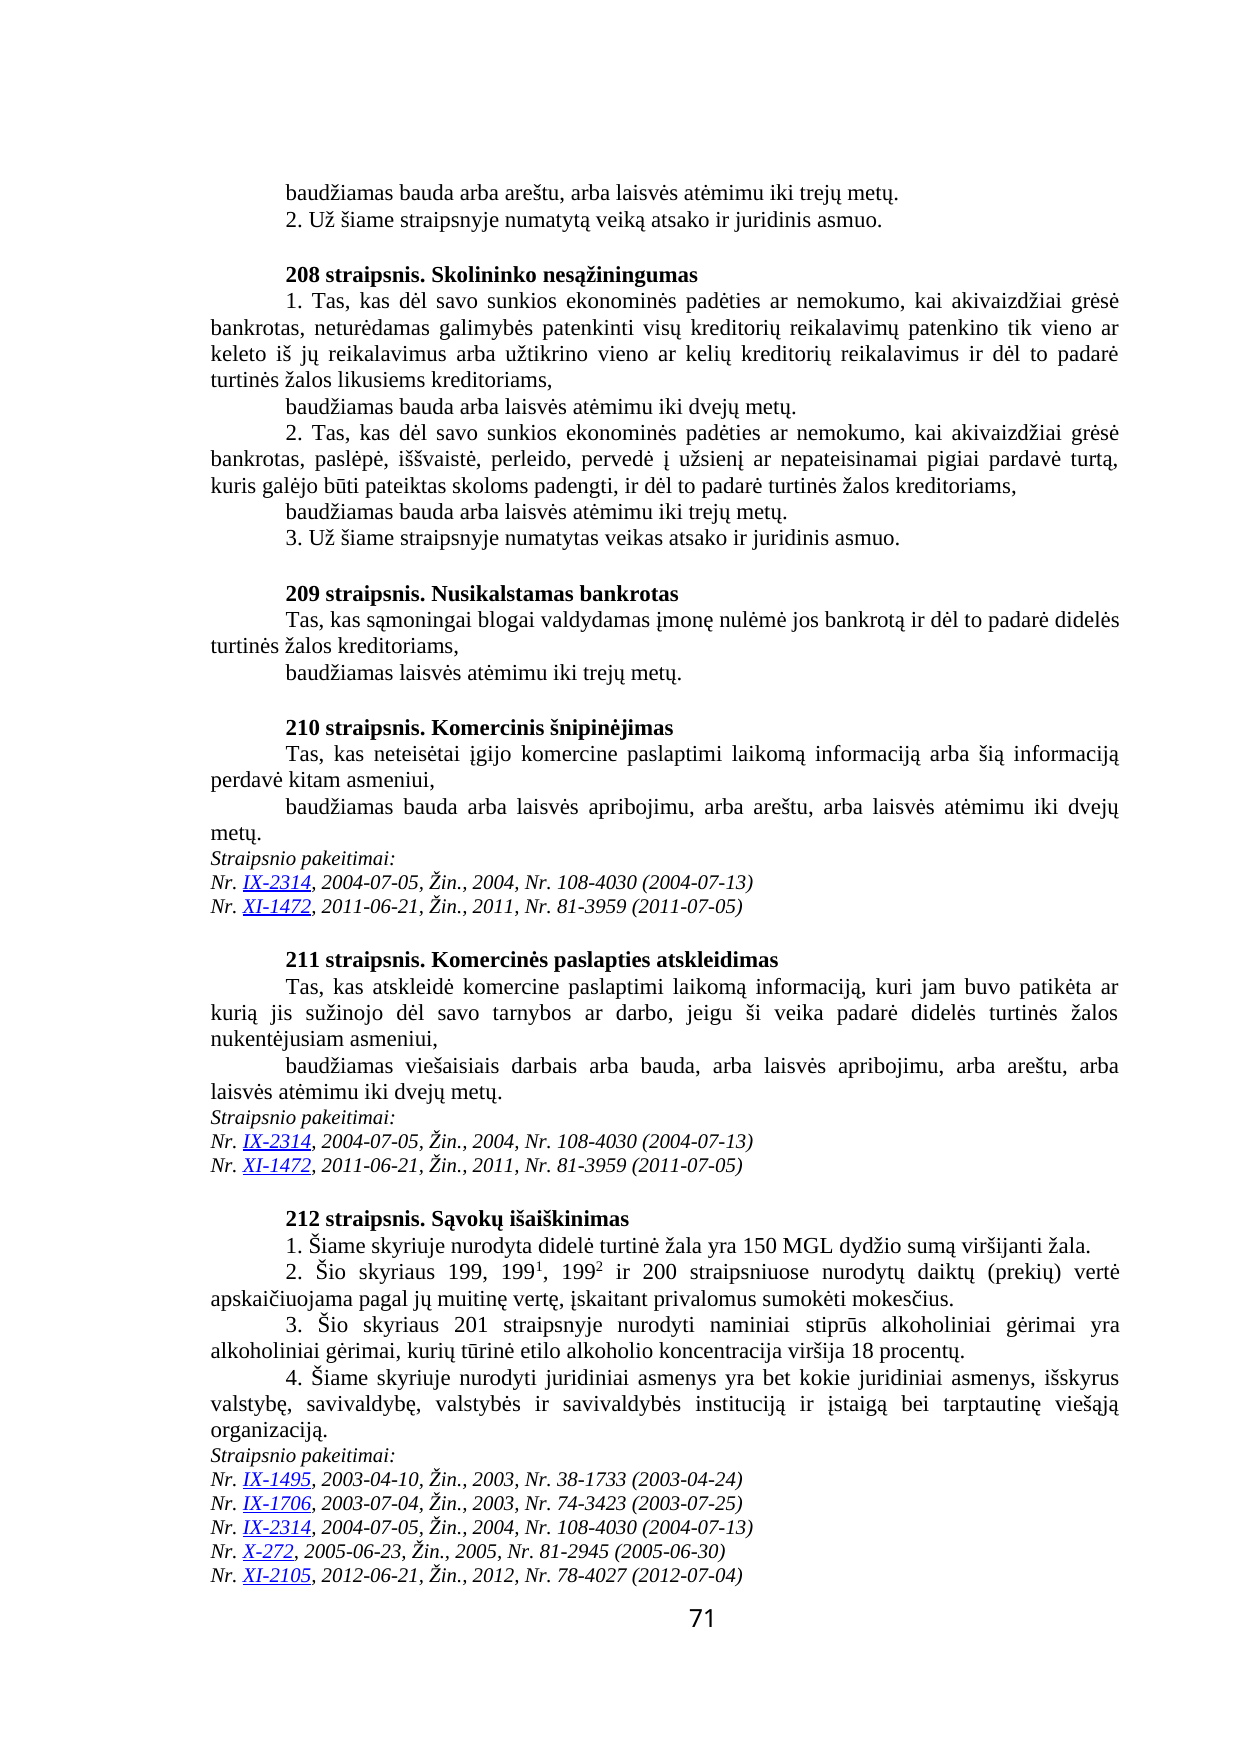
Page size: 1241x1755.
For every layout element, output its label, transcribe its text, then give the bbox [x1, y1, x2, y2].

text 2. Šio skyriaus 199, 1991, 1992 ir 200 straipsniuose nurodytų daiktų (prekių) vertė apskaičiuojama pagal jų muitinę vertę, įskaitant privalomus sumokėti mokesčius. [210, 1258, 1120, 1311]
text Nr. IX-1495, 2003-04-10, Žin., 2003, Nr. 38-1733 (2003-04-24) [210, 1467, 1120, 1491]
text 210 straipsnis. Komercinis šnipinėjimas [210, 714, 1120, 740]
text baudžiamas laisvės atėmimu iki trejų metų. [210, 659, 1120, 685]
text 211 straipsnis. Komercinės paslapties atskleidimas [210, 946, 1120, 973]
text Nr. XI-2105, 2012-06-21, Žin., 2012, Nr. 78-4027 (2012-07-04) [210, 1563, 1120, 1587]
text 212 straipsnis. Sąvokų išaiškinimas [210, 1206, 1120, 1232]
text Tas, kas sąmoningai blogai valdydamas įmonę nulėmė jos bankrotą ir dėl to padarė didelės turtinės žalos kreditoriams, [210, 606, 1120, 659]
text Nr. XI-1472, 2011-06-21, Žin., 2011, Nr. 81-3959 (2011-07-05) [210, 1153, 1120, 1177]
text Nr. XI-1472, 2011-06-21, Žin., 2011, Nr. 81-3959 (2011-07-05) [210, 894, 1120, 918]
text baudžiamas bauda arba laisvės atėmimu iki trejų metų. [210, 498, 1120, 524]
text baudžiamas bauda arba laisvės apribojimu, arba areštu, arba laisvės atėmimu iki dvejų metų. [210, 793, 1120, 846]
text Straipsnio pakeitimai: [210, 846, 1120, 869]
text 208 straipsnis. Skolininko nesąžiningumas [210, 261, 1120, 287]
text Nr. X-272, 2005-06-23, Žin., 2005, Nr. 81-2945 (2005-06-30) [210, 1539, 1120, 1563]
text 1. Šiame skyriuje nurodyta didelė turtinė žala yra 150 MGL dydžio sumą viršijanti žala. [210, 1232, 1120, 1258]
text Straipsnio pakeitimai: [210, 1104, 1120, 1129]
text 3. Šio skyriaus 201 straipsnyje nurodyti naminiai stiprūs alkoholiniai gėrimai yra alkoholiniai gėrimai, kurių tūrinė etilo alkoholio koncentracija viršija 18 procentų. [210, 1311, 1120, 1364]
text 1. Tas, kas dėl savo sunkios ekonominės padėties ar nemokumo, kai akivaizdžiai grėsė bankrotas, neturėdamas galimybės patenkinti visų kreditorių reikalavimų patenkino tik vieno ar keleto iš jų reikalavimus arba užtikrino vieno ar kelių kreditorių reikalavimus ir dėl to padarė turtinės žalos likusiems kreditoriams, [210, 287, 1120, 393]
text 209 straipsnis. Nusikalstamas bankrotas [210, 579, 1120, 606]
text 2. Tas, kas dėl savo sunkios ekonominės padėties ar nemokumo, kai akivaizdžiai grėsė bankrotas, paslėpė, iššvaistė, perleido, pervedė į užsienį ar nepateisinamai pigiai pardavė turtą, kuris galėjo būti pateiktas skoloms padengti, ir dėl to padarė turtinės žalos kreditoriams, [210, 419, 1120, 498]
text baudžiamas bauda arba laisvės atėmimu iki dvejų metų. [210, 393, 1120, 419]
text Nr. IX-2314, 2004-07-05, Žin., 2004, Nr. 108-4030 (2004-07-13) [210, 869, 1120, 894]
text Nr. IX-2314, 2004-07-05, Žin., 2004, Nr. 108-4030 (2004-07-13) [210, 1129, 1120, 1153]
text Tas, kas neteisėtai įgijo komercine paslaptimi laikomą informaciją arba šią informaciją perdavė kitam asmeniui, [210, 740, 1120, 793]
text Straipsnio pakeitimai: [210, 1443, 1120, 1467]
text Nr. IX-2314, 2004-07-05, Žin., 2004, Nr. 108-4030 (2004-07-13) [210, 1515, 1120, 1539]
text Nr. IX-1706, 2003-07-04, Žin., 2003, Nr. 74-3423 (2003-07-25) [210, 1491, 1120, 1515]
text 3. Už šiame straipsnyje numatytas veikas atsako ir juridinis asmuo. [210, 524, 1120, 551]
text Tas, kas atskleidė komercine paslaptimi laikomą informaciją, kuri jam buvo patikėta ar kurią jis sužinojo dėl savo tarnybos ar darbo, jeigu ši veika padarė didelės turtinės žalos nukentėjusiam asmeniui, [210, 973, 1120, 1052]
text 2. Už šiame straipsnyje numatytą veiką atsako ir juridinis asmuo. [210, 206, 1120, 232]
text 4. Šiame skyriuje nurodyti juridiniai asmenys yra bet kokie juridiniai asmenys, išskyrus valstybę, savivaldybę, valstybės ir savivaldybės instituciją ir įstaigą bei tarptautinę viešąją organizaciją. [210, 1364, 1120, 1443]
text baudžiamas viešaisiais darbais arba bauda, arba laisvės apribojimu, arba areštu, arba laisvės atėmimu iki dvejų metų. [210, 1052, 1120, 1104]
text baudžiamas bauda arba areštu, arba laisvės atėmimu iki trejų metų. [210, 179, 1120, 206]
